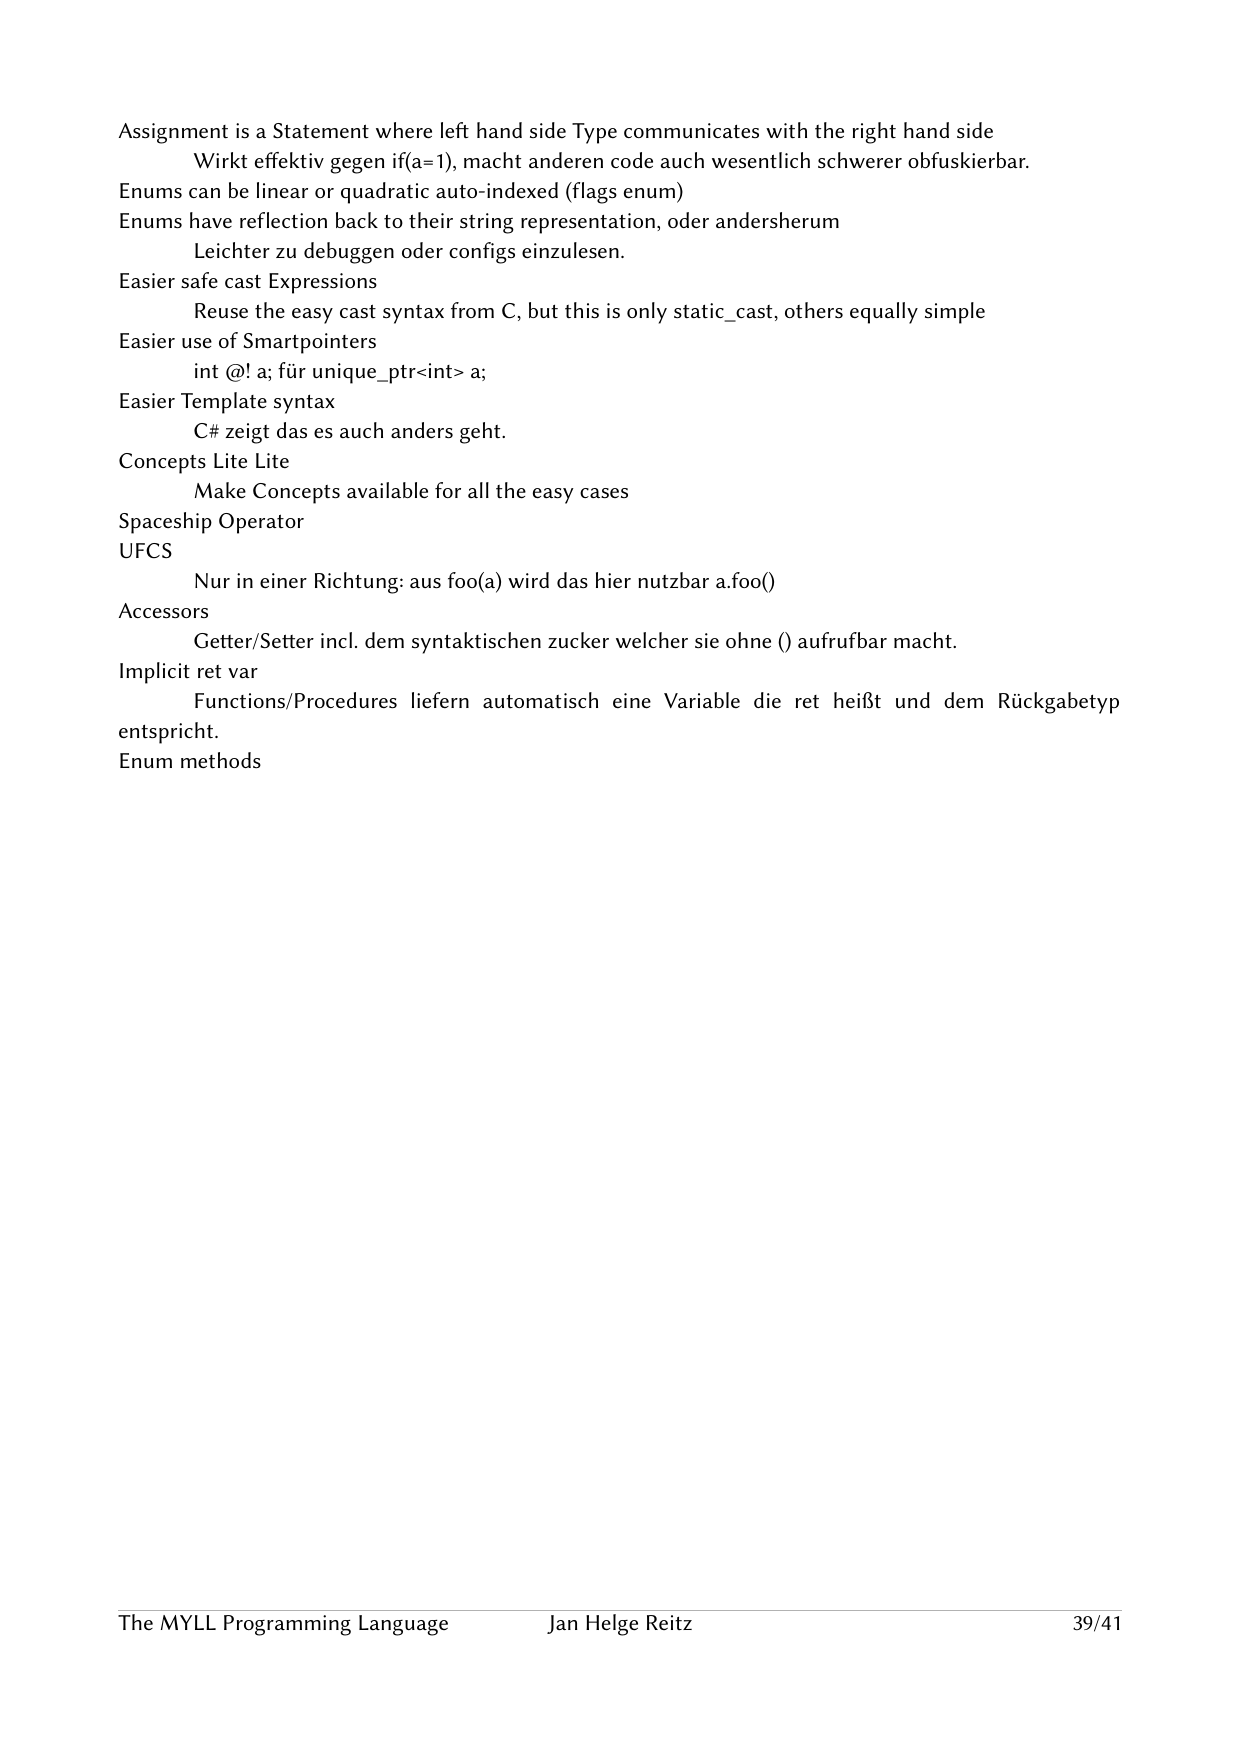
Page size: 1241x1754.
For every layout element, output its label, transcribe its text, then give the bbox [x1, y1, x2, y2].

text Easier Template syntax [118, 388, 1122, 414]
text Functions/Procedures liefern automatisch eine Variable die ret heißt und dem Rückgabetyp entspricht. [118, 688, 1122, 744]
text Getter/Setter incl. dem syntaktischen zucker welcher sie ohne () aufrufbar macht. [118, 628, 1122, 654]
text Make Concepts available for all the easy cases [118, 478, 1122, 504]
text Spaceship Operator [118, 508, 1122, 534]
text C# zeigt das es auch anders geht. [118, 418, 1122, 444]
text Enums can be linear or quadratic auto-indexed (flags enum) [118, 178, 1122, 204]
text Enum methods [118, 748, 1122, 774]
text Enums have reflection back to their string representation, oder andersherum [118, 208, 1122, 234]
text UFCS [118, 538, 1122, 564]
text Easier safe cast Expressions [118, 268, 1122, 294]
text Assignment is a Statement where left hand side Type communicates with the right hand side [118, 118, 1122, 144]
text Wirkt effektiv gegen if(a=1), macht anderen code auch wesentlich schwerer obfuskierbar. [118, 148, 1122, 174]
text Reuse the easy cast syntax from C, but this is only static_cast, others equally simple [118, 298, 1122, 324]
text Concepts Lite Lite [118, 448, 1122, 474]
text Implicit ret var [118, 658, 1122, 684]
text int @! a; für unique_ptr<int> a; [118, 358, 1122, 384]
text Nur in einer Richtung: aus foo(a) wird das hier nutzbar a.foo() [118, 568, 1122, 594]
text Leichter zu debuggen oder configs einzulesen. [118, 238, 1122, 264]
text Accessors [118, 598, 1122, 624]
text Easier use of Smartpointers [118, 328, 1122, 354]
